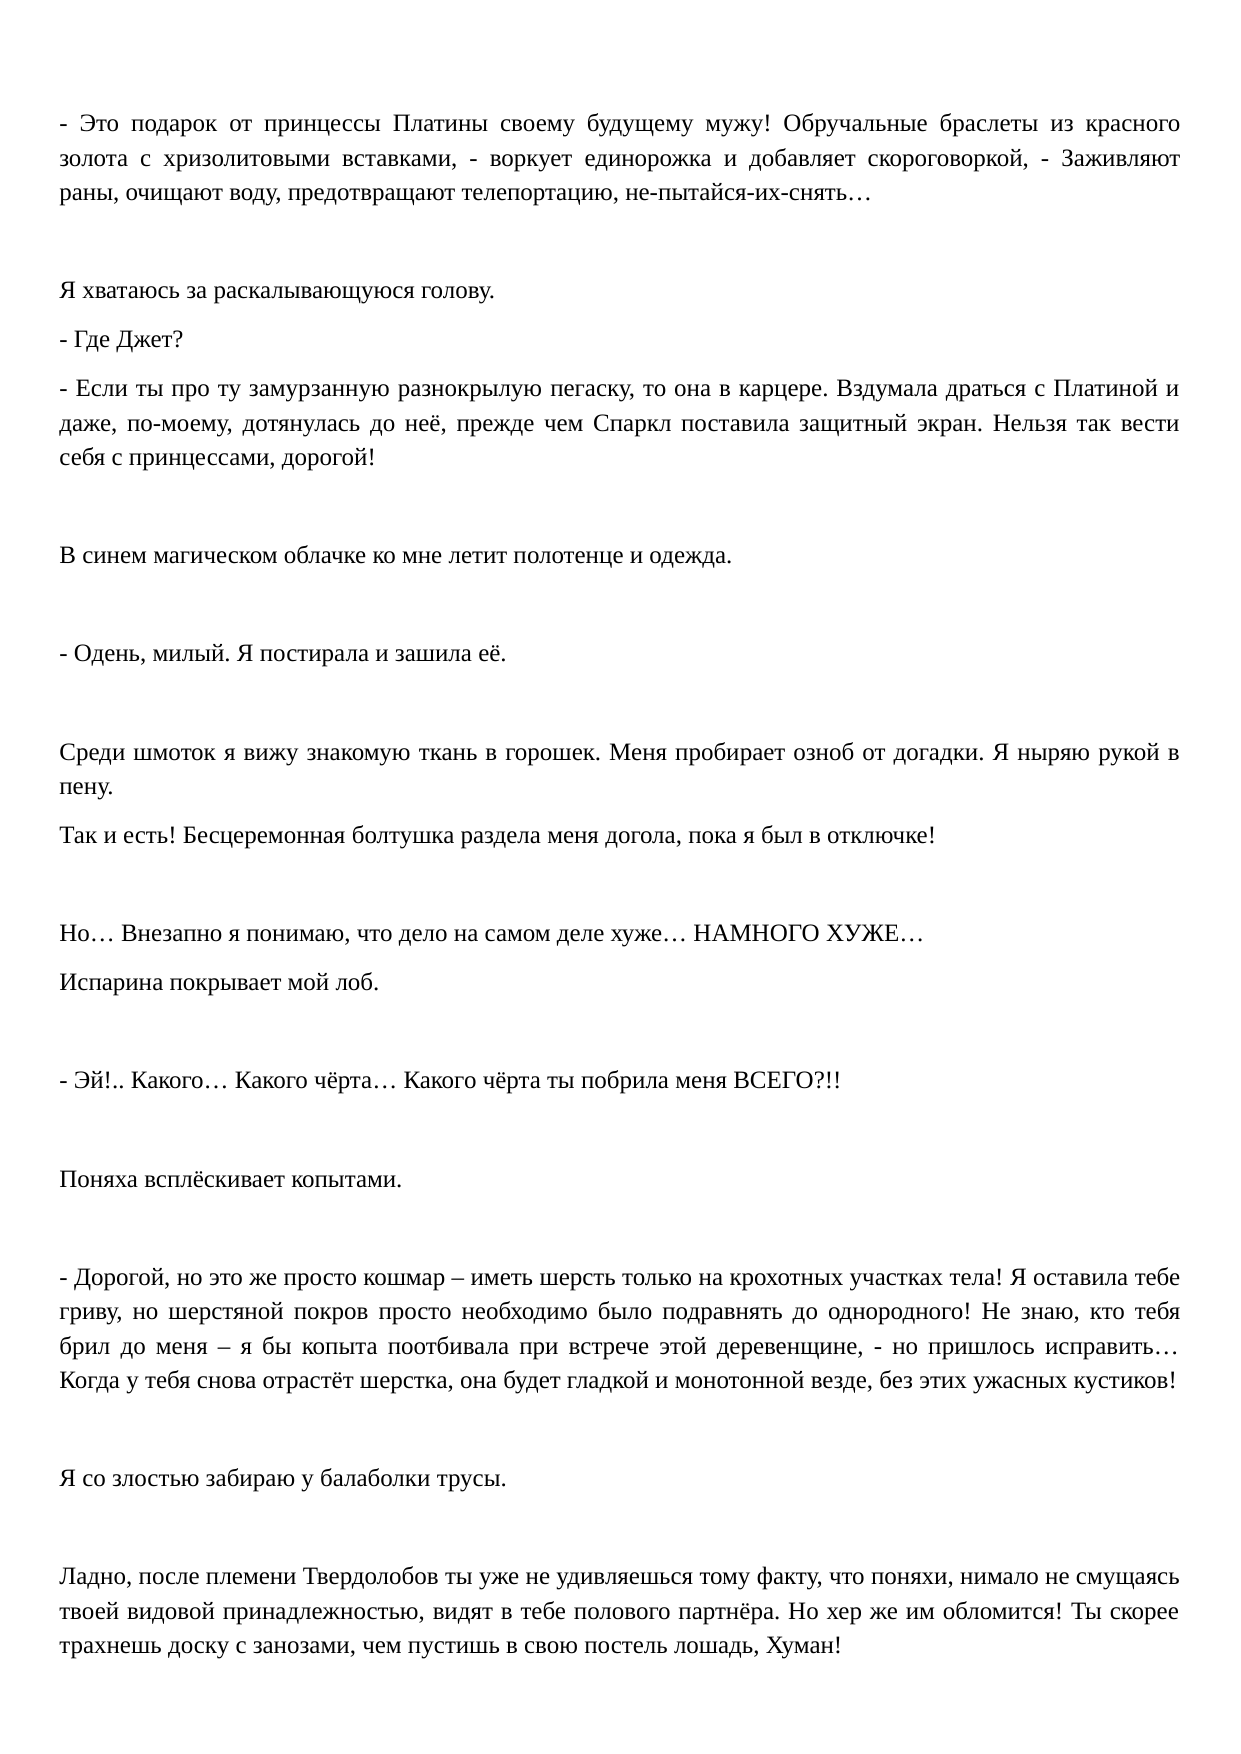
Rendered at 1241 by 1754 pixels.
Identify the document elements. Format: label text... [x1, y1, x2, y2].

text - Дорогой, но это же просто кошмар – иметь шерсть только на крохотных участках тела! Я оставила тебе гриву, но шерстяной покров просто необходимо было подравнять до однородного! Не знаю, кто тебя брил до меня – я бы копыта поотбивала при встрече этой деревенщине, - но пришлось исправить… Когда у тебя снова отрастёт шерстка, она будет гладкой и монотонной везде, без этих ужасных кустиков! [59, 1262, 1181, 1394]
text - Одень, милый. Я постирала и зашила её. [59, 638, 1181, 667]
text Испарина покрывает мой лоб. [59, 967, 1181, 996]
text Так и есть! Бесцеремонная болтушка раздела меня догола, пока я был в отключке! [59, 820, 1181, 849]
text - Эй!.. Какого… Какого чёрта… Какого чёрта ты побрила меня ВСЕГО?!! [59, 1066, 1181, 1094]
text Поняха всплёскивает копытами. [59, 1164, 1181, 1192]
text - Где Джет? [59, 324, 1181, 353]
text - Если ты про ту замурзанную разнокрылую пегаску, то она в карцере. Вздумала драться с Платиной и даже, по-моему, дотянулась до неё, прежде чем Спаркл поставила защитный экран. Нельзя так вести себя с принцессами, дорогой! [59, 373, 1181, 471]
text Я хватаюсь за раскалывающуюся голову. [59, 275, 1181, 304]
text Я со злостью забираю у балаболки трусы. [59, 1463, 1181, 1492]
text Но… Внезапно я понимаю, что дело на самом деле хуже… НАМНОГО ХУЖЕ… [59, 918, 1181, 947]
text - Это подарок от принцессы Платины своему будущему мужу! Обручальные браслеты из красного золота с хризолитовыми вставками, - воркует единорожка и добавляет скороговоркой, - Заживляют раны, очищают воду, предотвращают телепортацию, не-пытайся-их-снять… [59, 108, 1181, 206]
text В синем магическом облачке ко мне летит полотенце и одежда. [59, 540, 1181, 569]
text Ладно, после племени Твердолобов ты уже не удивляешься тому факту, что поняхи, нимало не смущаясь твоей видовой принадлежностью, видят в тебе полового партнёра. Но хер же им обломится! Ты скорее трахнешь доску с занозами, чем пустишь в свою постель лошадь, Хуман! [59, 1561, 1181, 1659]
text Среди шмоток я вижу знакомую ткань в горошек. Меня пробирает озноб от догадки. Я ныряю рукой в пену. [59, 737, 1181, 800]
